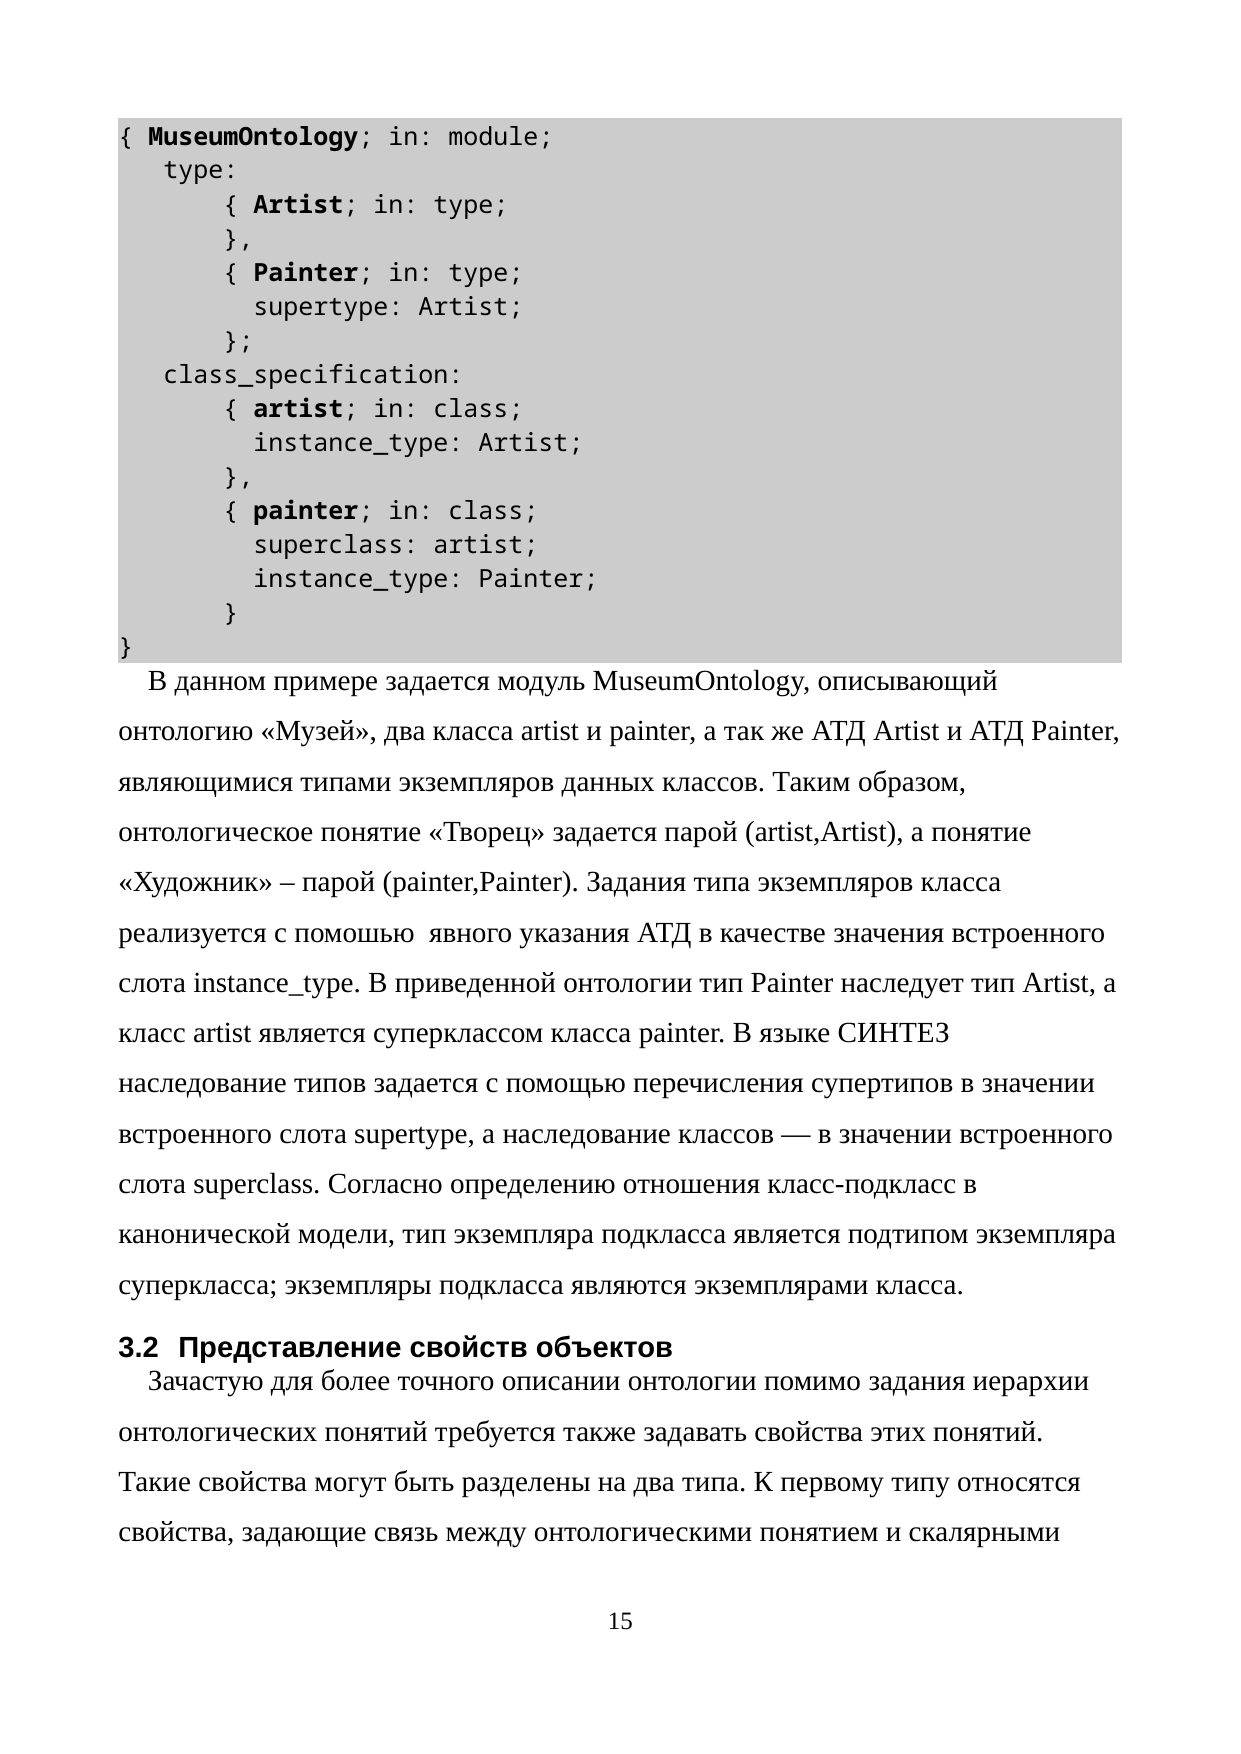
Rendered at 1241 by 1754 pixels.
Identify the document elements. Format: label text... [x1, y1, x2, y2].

text Зачастую для более точного описании онтологии помимо задания иерархии онтологических понятий требуется также задавать свойства этих понятий. Такие свойства могут быть разделены на два типа. К первому типу относятся свойства, задающие связь между онтологическими понятием и скалярными [118, 1363, 1122, 1548]
text В данном примере задается модуль MuseumOntology, описывающий онтологию «Музей», два класса artist и painter, а так же АТД Artist и АТД Painter, являющимися типами экземпляров данных классов. Таким образом, онтологическое понятие «Творец» задается парой (artist,Artist), а понятие «Художник» – парой (painter,Painter). Задания типа экземпляров класса реализуется с помошью явного указания АТД в качестве значения встроенного слота instance_type. В приведенной онтологии тип Painter наследует тип Artist, а класс artist является суперклассом класса painter. В языке СИНТЕЗ наследование типов задается с помощью перечисления супертипов в значении встроенного слота supertype, а наследование классов — в значении встроенного слота superclass. Согласно определению отношения класс-подкласс в канонической модели, тип экземпляра подкласса является подтипом экземпляра суперкласса; экземпляры подкласса являются экземплярами класса. [118, 663, 1122, 1301]
subtitle Представление свойств объектов [118, 1330, 1122, 1363]
text { MuseumOntology; in: module; type: { Artist; in: type; }, { Painter; in: type; supertype: Artist; }; class_specification: { artist; in: class; instance_type: Artist; }, { painter; in: class; superclass: artist; instance_type: Painter; } } [118, 118, 1122, 663]
